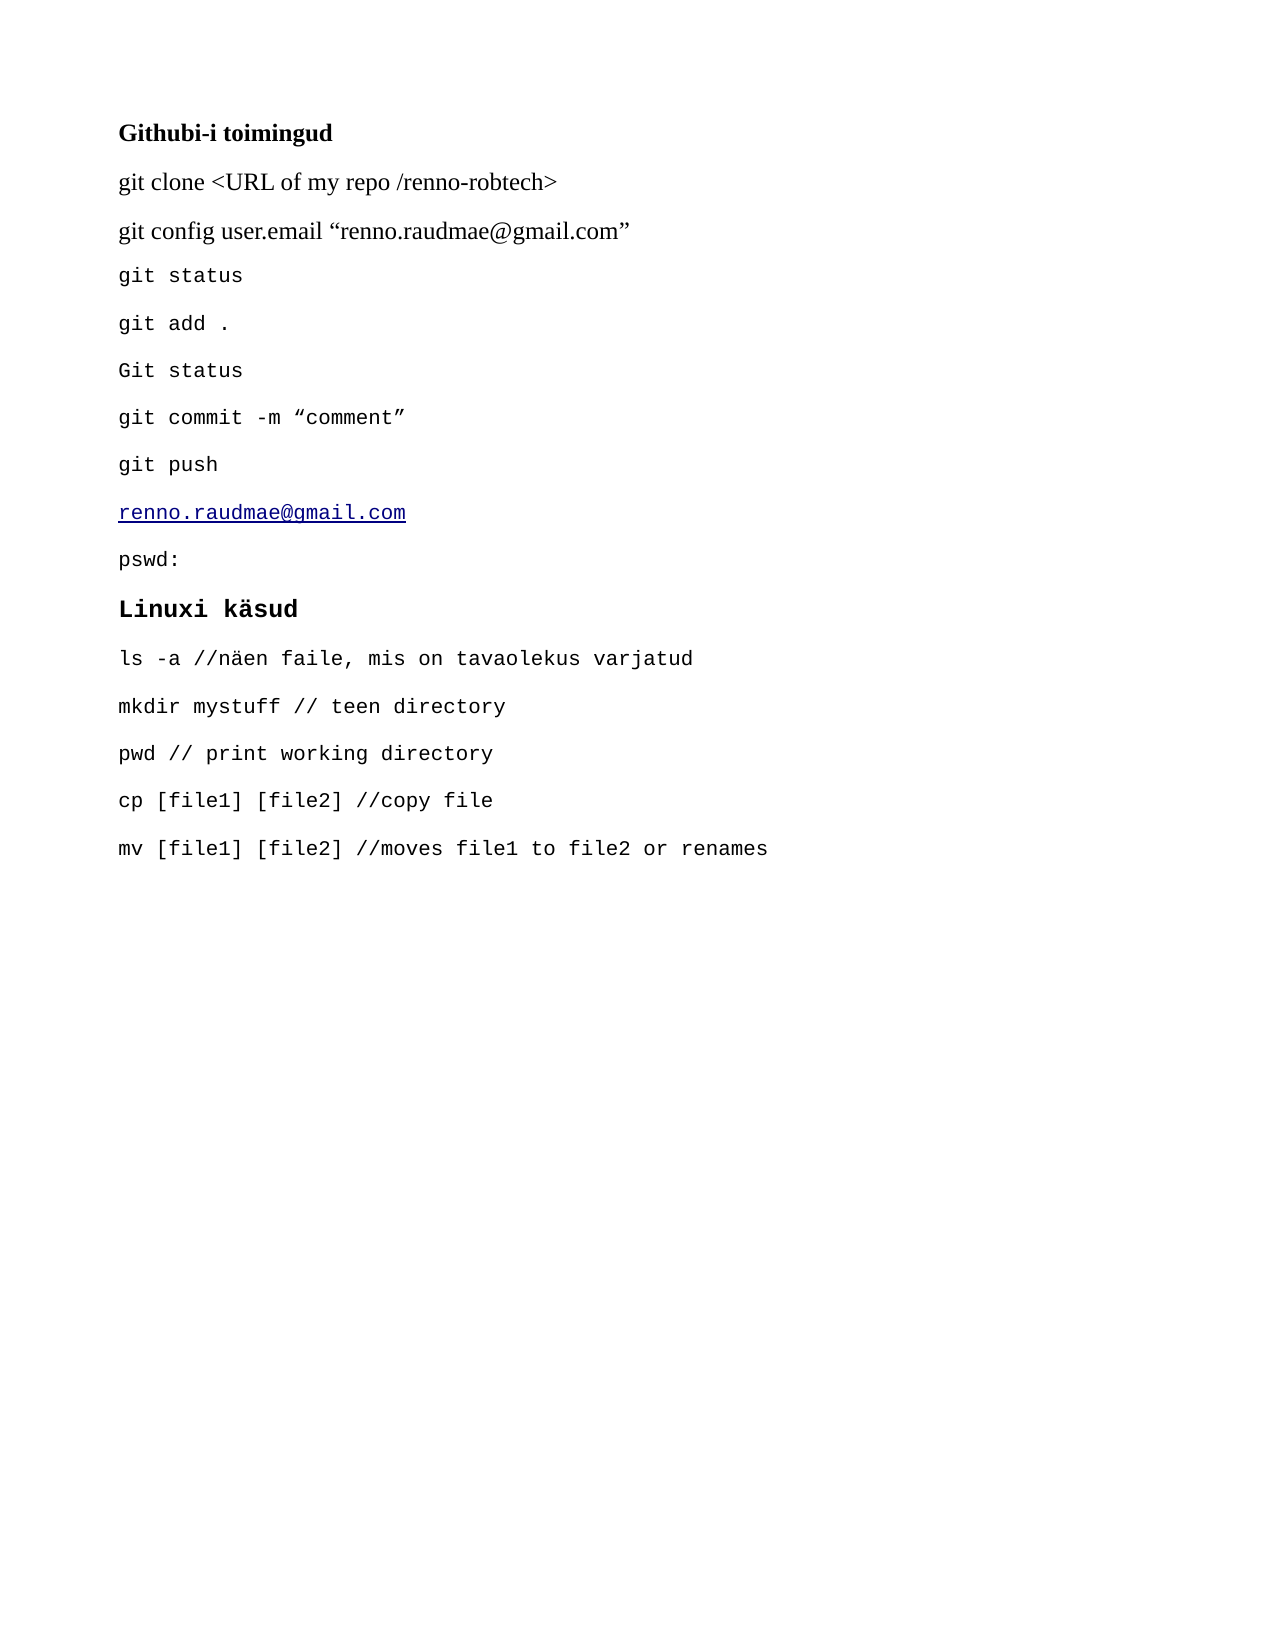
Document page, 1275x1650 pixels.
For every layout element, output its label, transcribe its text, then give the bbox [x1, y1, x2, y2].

text git add . [118, 313, 1157, 336]
text Githubi-i toimingud [118, 118, 1157, 147]
text git commit -m “comment” [118, 407, 1157, 431]
text pswd: [118, 549, 1157, 573]
text ls -a //näen faile, mis on tavaolekus varjatud [118, 648, 1157, 672]
text Git status [118, 360, 1157, 383]
text git config user.email “renno.raudmae@gmail.com” [118, 216, 1157, 245]
text pwd // print working directory [118, 743, 1157, 767]
text git clone <URL of my repo /renno-robtech> [118, 167, 1157, 196]
text cp [file1] [file2] //copy file [118, 790, 1157, 814]
text mv [file1] [file2] //moves file1 to file2 or renames [118, 837, 1157, 861]
text mkdir mystuff // teen directory [118, 696, 1157, 719]
text renno.raudmae@gmail.com [118, 502, 1157, 525]
text git push [118, 454, 1157, 478]
text Linuxi käsud [118, 596, 1157, 625]
text git status [118, 265, 1157, 289]
